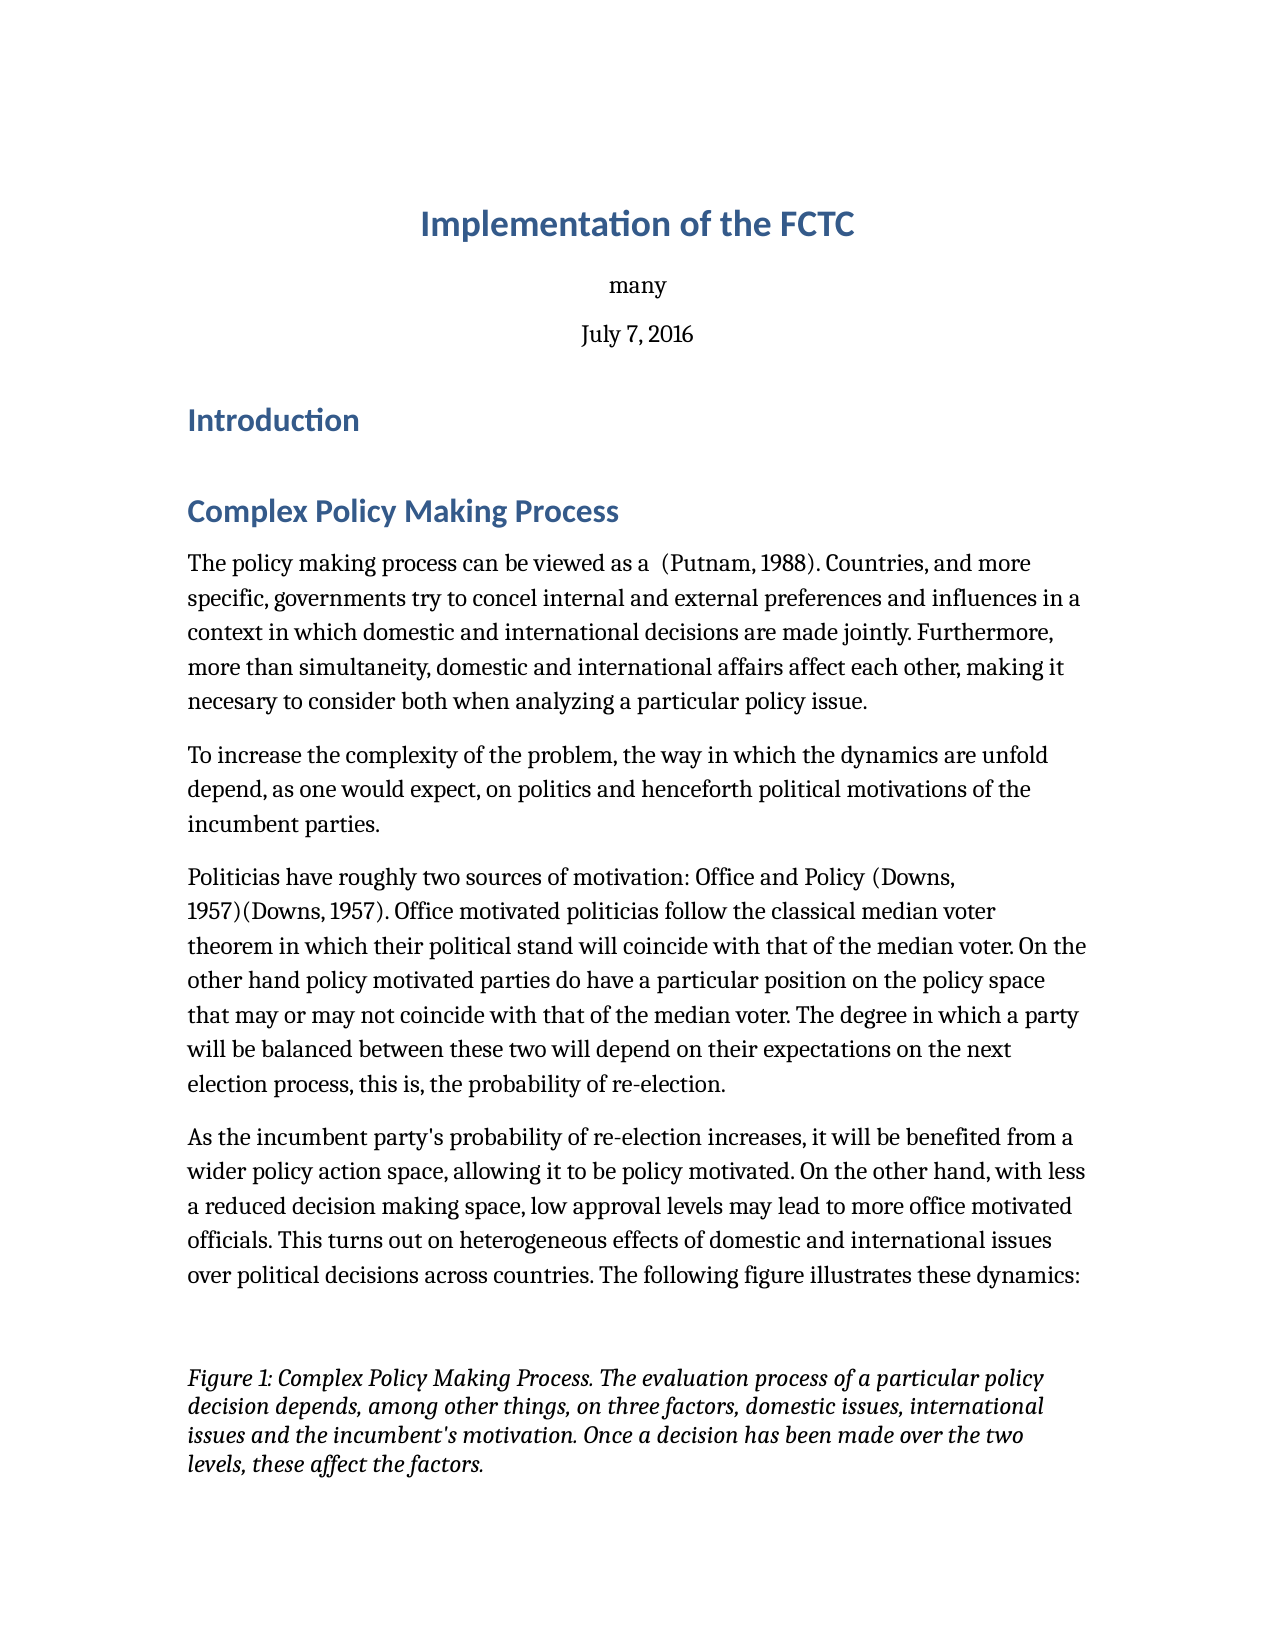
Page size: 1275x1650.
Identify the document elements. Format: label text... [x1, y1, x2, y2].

text July 7, 2016 [187, 320, 1087, 349]
text To increase the complexity of the problem, the way in which the dynamics are unfold depend, as one would expect, on politics and henceforth political motivations of the incumbent parties. [187, 741, 1087, 838]
text Politicias have roughly two sources of motivation: Office and Policy (Downs, 1957)⁠(Downs, 1957). Office motivated politicias follow the classical median voter theorem in which their political stand will coincide with that of the median voter. On the other hand policy motivated parties do have a particular position on the policy space that may or may not coincide with that of the median voter. The degree in which a party will be balanced between these two will depend on their expectations on the next election process, this is, the probability of re-election. [187, 863, 1087, 1098]
text As the incumbent party's probability of re-election increases, it will be benefited from a wider policy action space, allowing it to be policy motivated. On the other hand, with less a reduced decision making space, low approval levels may lead to more office motivated officials. This turns out on heterogeneous effects of domestic and international issues over political decisions across countries. The following figure illustrates these dynamics: [187, 1123, 1087, 1289]
subtitle Introduction [187, 399, 1087, 440]
text Figure 1: Complex Policy Making Process. The evaluation process of a particular policy decision depends, among other things, on three factors, domestic issues, international issues and the incumbent's motivation. Once a decision has been made over the two levels, these affect the factors. [187, 1363, 1087, 1478]
title Implementation of the FCTC [187, 200, 1087, 246]
subtitle Complex Policy Making Process [187, 490, 1087, 531]
text The policy making process can be viewed as a (Putnam, 1988). Countries, and more specific, governments try to concel internal and external preferences and influences in a context in which domestic and international decisions are made jointly. Furthermore, more than simultaneity, domestic and international affairs affect each other, making it necesary to consider both when analyzing a particular policy issue. [187, 549, 1087, 716]
text many [187, 271, 1087, 299]
